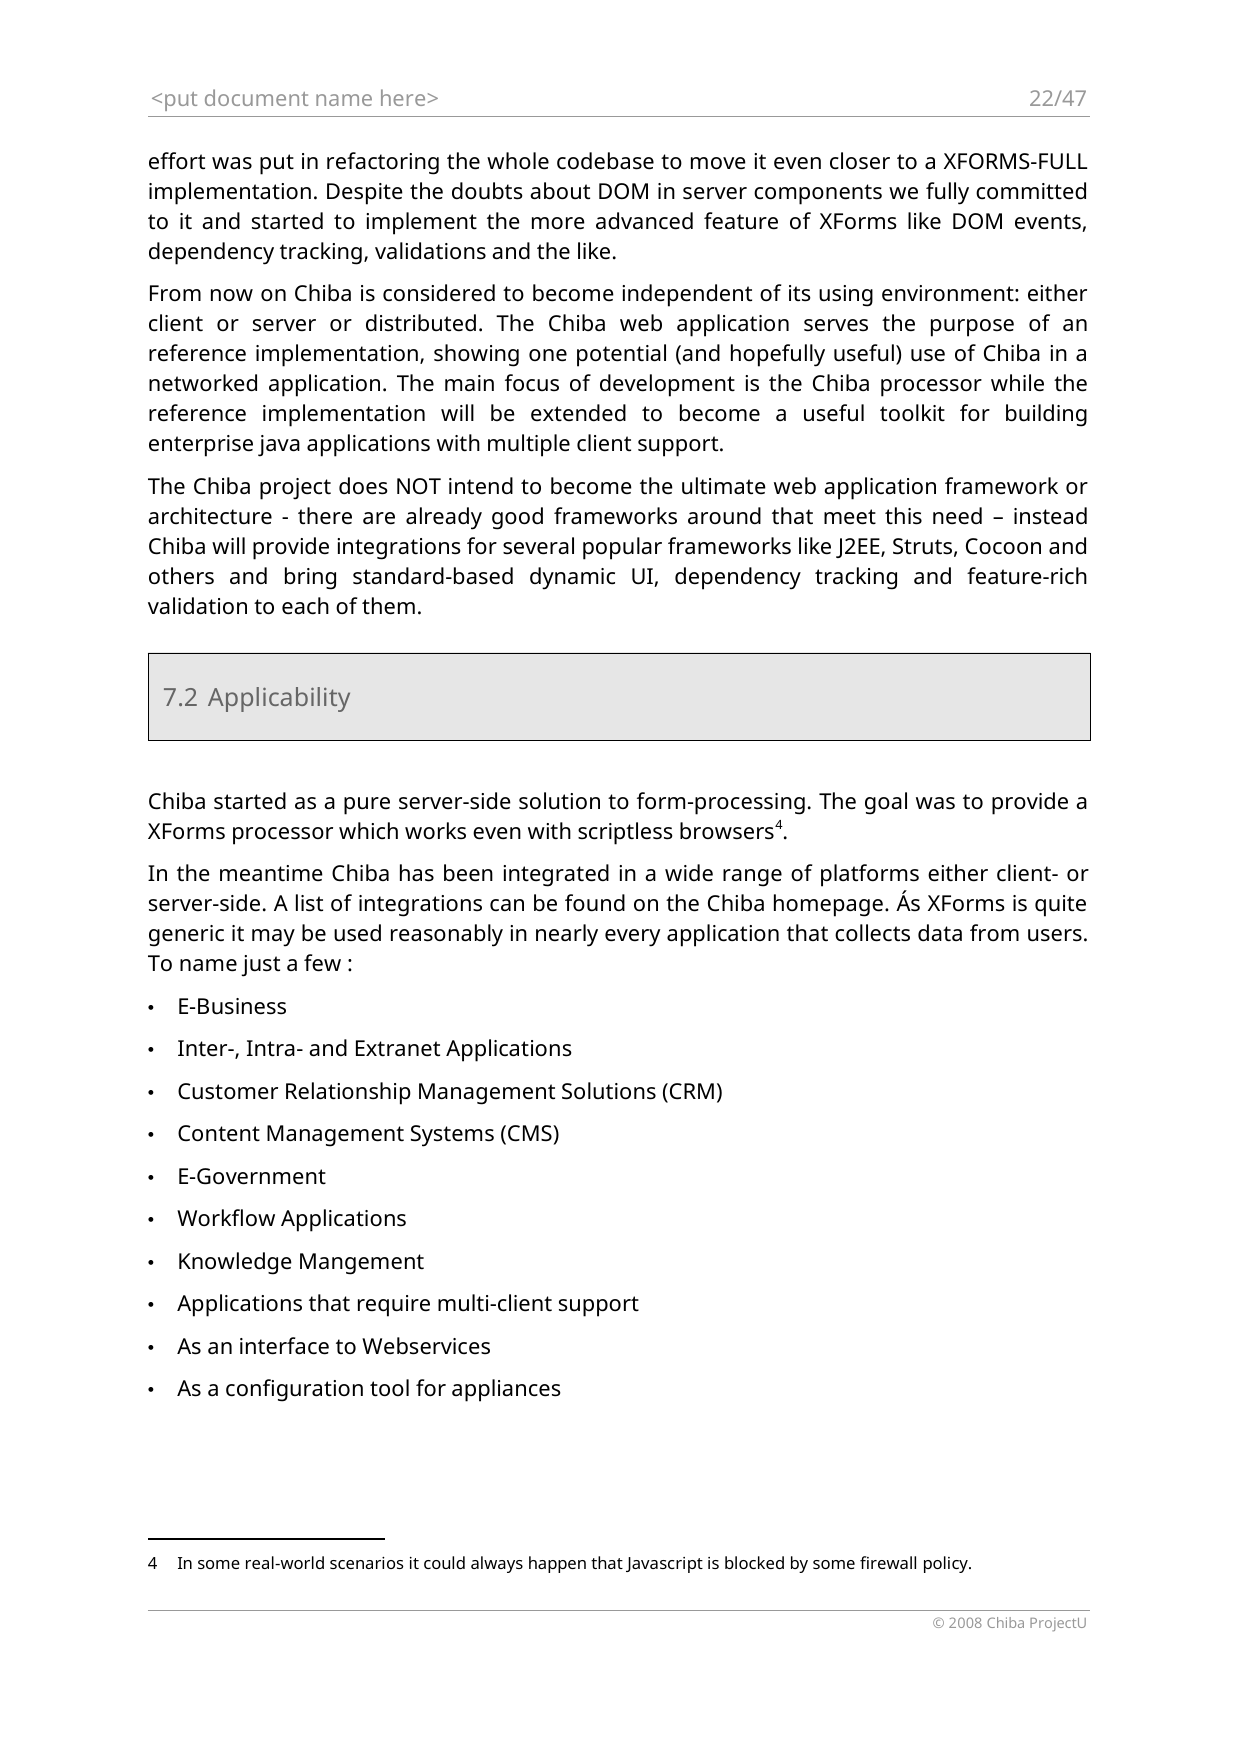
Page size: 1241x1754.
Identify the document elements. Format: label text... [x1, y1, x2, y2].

list Inter-, Intra- and Extranet Applications [148, 1033, 1090, 1063]
text The Chiba project does NOT intend to become the ultimate web application framework or architecture - there are already good frameworks around that meet this need – instead Chiba will provide integrations for several popular frameworks like J2EE, Struts, Cocoon and others and bring standard-based dynamic UI, dependency tracking and feature-rich validation to each of them. [148, 471, 1090, 621]
list Applications that require multi-client support [148, 1288, 1090, 1318]
list E-Business [148, 991, 1090, 1021]
list Customer Relationship Management Solutions (CRM) [148, 1076, 1090, 1106]
list E-Government [148, 1161, 1090, 1191]
list As an interface to Webservices [148, 1331, 1090, 1361]
list Knowledge Mangement [148, 1246, 1090, 1276]
text Chiba started as a pure server-side solution to form-processing. The goal was to provide a XForms processor which works even with scriptless browsers. [148, 786, 1090, 846]
text In the meantime Chiba has been integrated in a wide range of platforms either client- or server-side. A list of integrations can be found on the Chiba homepage. Ás XForms is quite generic it may be used reasonably in nearly every application that collects data from users. To name just a few : [148, 858, 1090, 978]
list As a configuration tool for appliances [148, 1373, 1090, 1403]
text effort was put in refactoring the whole codebase to move it even closer to a XFORMS-FULL implementation. Despite the doubts about DOM in server components we fully committed to it and started to implement the more advanced feature of XForms like DOM events, dependency tracking, validations and the like. [148, 146, 1090, 266]
list Content Management Systems (CMS) [148, 1118, 1090, 1148]
text From now on Chiba is considered to become independent of its using environment: either client or server or distributed. The Chiba web application serves the purpose of an reference implementation, showing one potential (and hopefully useful) use of Chiba in a networked application. The main focus of development is the Chiba processor while the reference implementation will be extended to become a useful toolkit for building enterprise java applications with multiple client support. [148, 278, 1090, 458]
subtitle Applicability [149, 654, 1090, 740]
text In some real-world scenarios it could always happen that Javascript is blocked by some firewall policy. [148, 1552, 1093, 1574]
list Workflow Applications [148, 1203, 1090, 1233]
